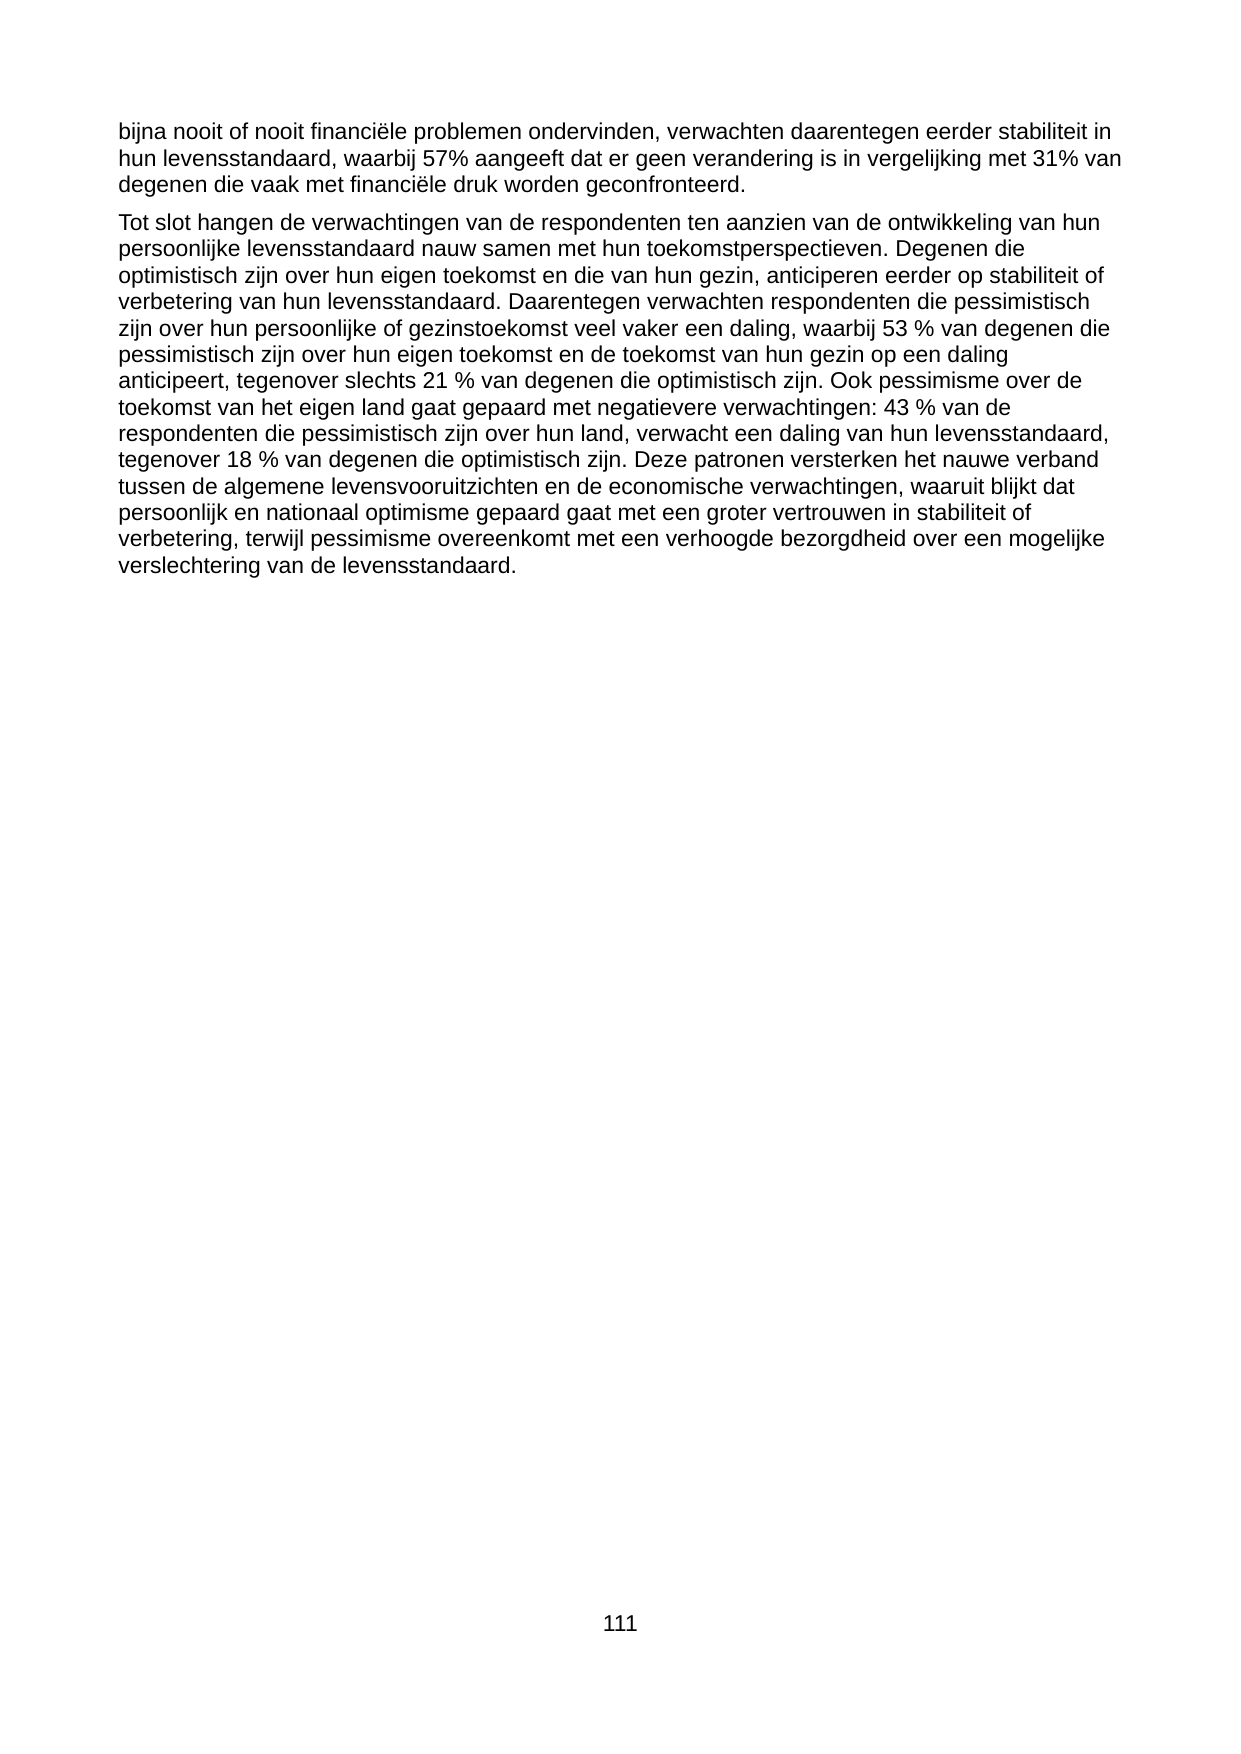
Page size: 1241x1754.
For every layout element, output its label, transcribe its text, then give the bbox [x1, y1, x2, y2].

text Tot slot hangen de verwachtingen van de respondenten ten aanzien van de ontwikkeling van hun persoonlijke levensstandaard nauw samen met hun toekomstperspectieven. Degenen die optimistisch zijn over hun eigen toekomst en die van hun gezin, anticiperen eerder op stabiliteit of verbetering van hun levensstandaard. Daarentegen verwachten respondenten die pessimistisch zijn over hun persoonlijke of gezinstoekomst veel vaker een daling, waarbij 53 % van degenen die pessimistisch zijn over hun eigen toekomst en de toekomst van hun gezin op een daling anticipeert, tegenover slechts 21 % van degenen die optimistisch zijn. Ook pessimisme over de toekomst van het eigen land gaat gepaard met negatievere verwachtingen: 43 % van de respondenten die pessimistisch zijn over hun land, verwacht een daling van hun levensstandaard, tegenover 18 % van degenen die optimistisch zijn. Deze patronen versterken het nauwe verband tussen de algemene levensvooruitzichten en de economische verwachtingen, waaruit blijkt dat persoonlijk en nationaal optimisme gepaard gaat met een groter vertrouwen in stabiliteit of verbetering, terwijl pessimisme overeenkomt met een verhoogde bezorgdheid over een mogelijke verslechtering van de levensstandaard. [118, 209, 1122, 578]
text bijna nooit of nooit financiële problemen ondervinden, verwachten daarentegen eerder stabiliteit in hun levensstandaard, waarbij 57% aangeeft dat er geen verandering is in vergelijking met 31% van degenen die vaak met financiële druk worden geconfronteerd. [118, 118, 1122, 197]
